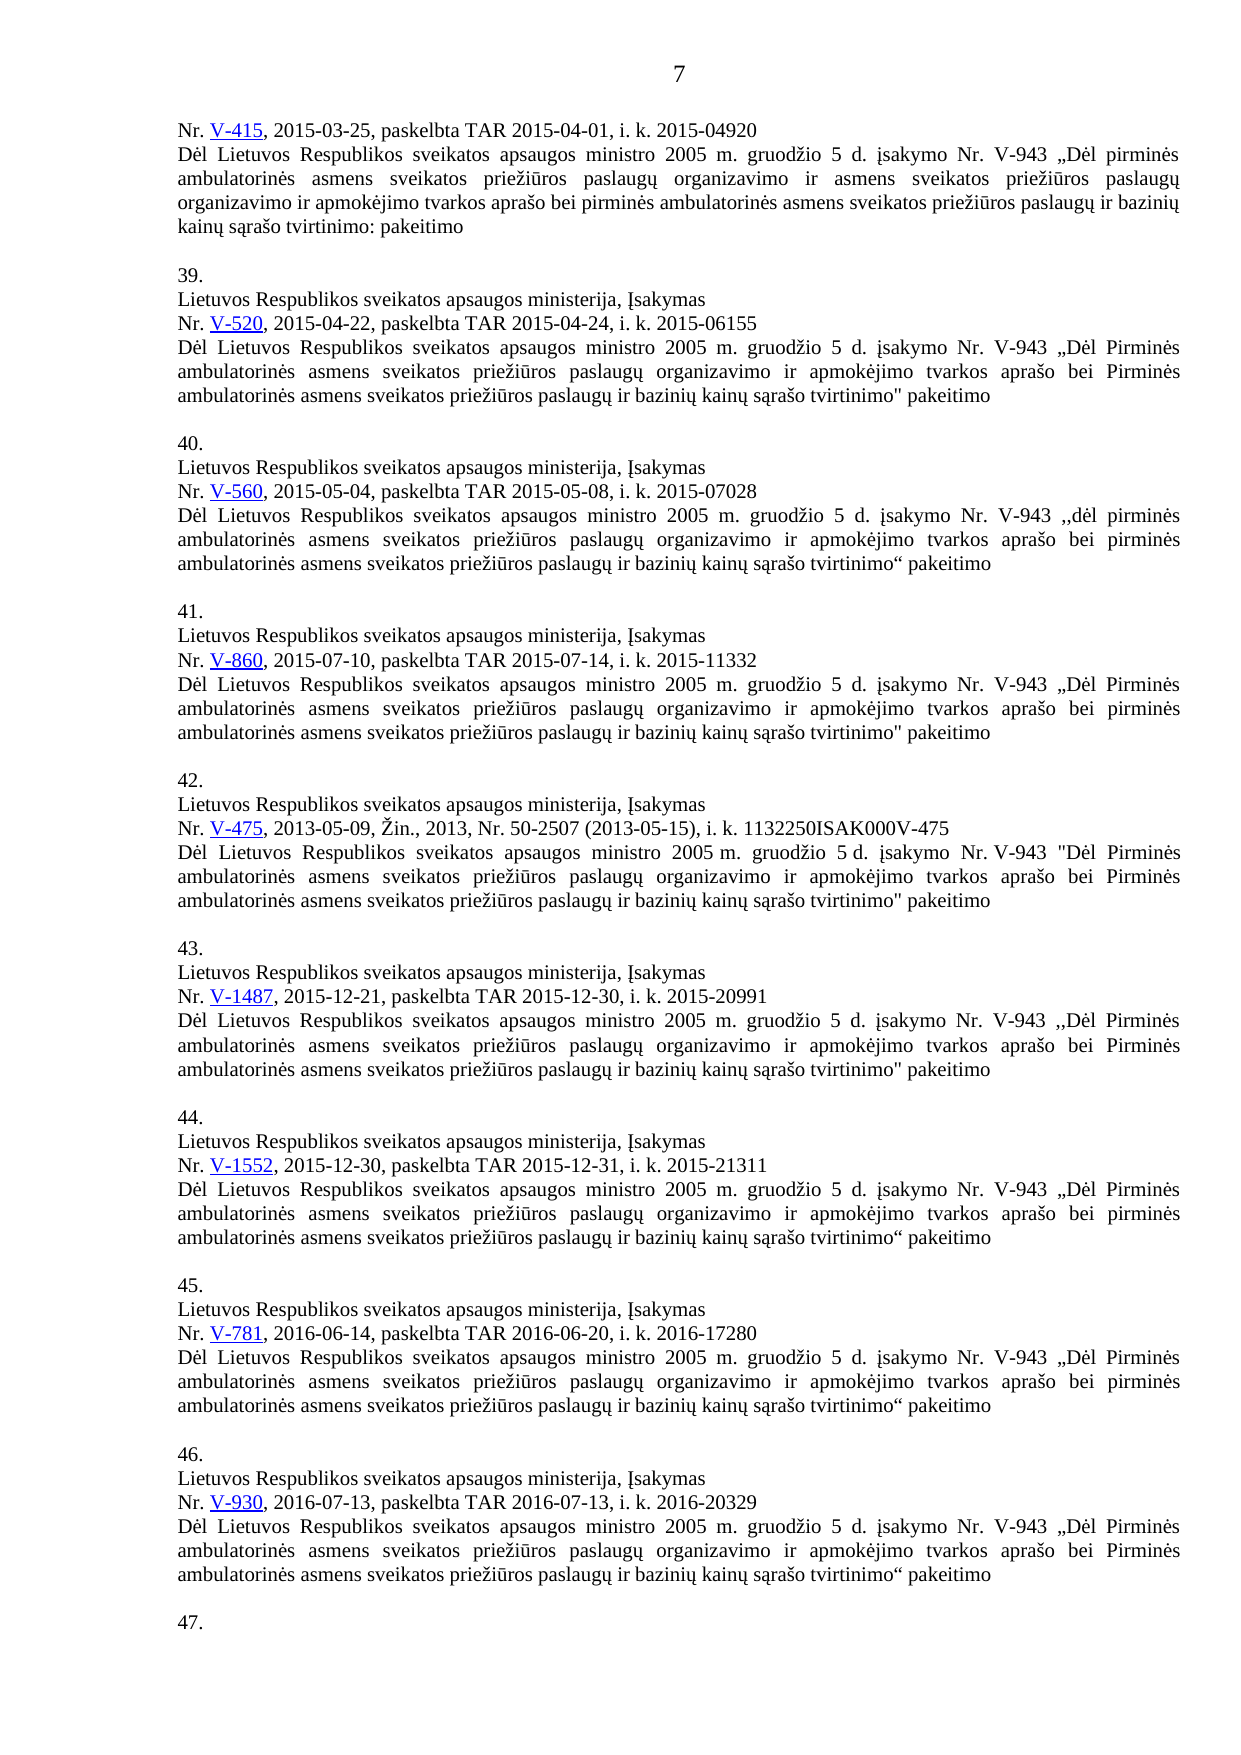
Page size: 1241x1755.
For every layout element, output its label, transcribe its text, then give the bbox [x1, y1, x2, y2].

text Dėl Lietuvos Respublikos sveikatos apsaugos ministro 2005 m. gruodžio 5 d. įsakymo Nr. V-943 „Dėl Pirminės ambulatorinės asmens sveikatos priežiūros paslaugų organizavimo ir apmokėjimo tvarkos aprašo bei pirminės ambulatorinės asmens sveikatos priežiūros paslaugų ir bazinių kainų sąrašo tvirtinimo" pakeitimo [177, 672, 1181, 744]
text Lietuvos Respublikos sveikatos apsaugos ministerija, Įsakymas [177, 455, 1181, 479]
text Nr. V-860, 2015-07-10, paskelbta TAR 2015-07-14, i. k. 2015-11332 [177, 647, 1181, 672]
text Nr. V-930, 2016-07-13, paskelbta TAR 2016-07-13, i. k. 2016-20329 [177, 1490, 1181, 1514]
text 40. [177, 431, 1181, 455]
text 45. [177, 1273, 1181, 1297]
text Lietuvos Respublikos sveikatos apsaugos ministerija, Įsakymas [177, 1297, 1181, 1321]
text Dėl Lietuvos Respublikos sveikatos apsaugos ministro 2005 m. gruodžio 5 d. įsakymo Nr. V-943 "Dėl Pirminės ambulatorinės asmens sveikatos priežiūros paslaugų organizavimo ir apmokėjimo tvarkos aprašo bei Pirminės ambulatorinės asmens sveikatos priežiūros paslaugų ir bazinių kainų sąrašo tvirtinimo" pakeitimo [177, 840, 1181, 912]
text Dėl Lietuvos Respublikos sveikatos apsaugos ministro 2005 m. gruodžio 5 d. įsakymo Nr. V-943 „Dėl Pirminės ambulatorinės asmens sveikatos priežiūros paslaugų organizavimo ir apmokėjimo tvarkos aprašo bei Pirminės ambulatorinės asmens sveikatos priežiūros paslaugų ir bazinių kainų sąrašo tvirtinimo" pakeitimo [177, 335, 1181, 407]
text Lietuvos Respublikos sveikatos apsaugos ministerija, Įsakymas [177, 623, 1181, 647]
text 42. [177, 768, 1181, 792]
text Nr. V-1552, 2015-12-30, paskelbta TAR 2015-12-31, i. k. 2015-21311 [177, 1153, 1181, 1177]
text 46. [177, 1442, 1181, 1466]
text Dėl Lietuvos Respublikos sveikatos apsaugos ministro 2005 m. gruodžio 5 d. įsakymo Nr. V-943 „Dėl Pirminės ambulatorinės asmens sveikatos priežiūros paslaugų organizavimo ir apmokėjimo tvarkos aprašo bei pirminės ambulatorinės asmens sveikatos priežiūros paslaugų ir bazinių kainų sąrašo tvirtinimo“ pakeitimo [177, 1177, 1181, 1249]
text 41. [177, 599, 1181, 623]
text 47. [177, 1610, 1181, 1634]
text Dėl Lietuvos Respublikos sveikatos apsaugos ministro 2005 m. gruodžio 5 d. įsakymo Nr. V-943 „Dėl pirminės ambulatorinės asmens sveikatos priežiūros paslaugų organizavimo ir asmens sveikatos priežiūros paslaugų organizavimo ir apmokėjimo tvarkos aprašo bei pirminės ambulatorinės asmens sveikatos priežiūros paslaugų ir bazinių kainų sąrašo tvirtinimo: pakeitimo [177, 142, 1181, 238]
text Lietuvos Respublikos sveikatos apsaugos ministerija, Įsakymas [177, 287, 1181, 311]
text 44. [177, 1105, 1181, 1129]
text Dėl Lietuvos Respublikos sveikatos apsaugos ministro 2005 m. gruodžio 5 d. įsakymo Nr. V-943 „Dėl Pirminės ambulatorinės asmens sveikatos priežiūros paslaugų organizavimo ir apmokėjimo tvarkos aprašo bei pirminės ambulatorinės asmens sveikatos priežiūros paslaugų ir bazinių kainų sąrašo tvirtinimo“ pakeitimo [177, 1345, 1181, 1417]
text Lietuvos Respublikos sveikatos apsaugos ministerija, Įsakymas [177, 1466, 1181, 1490]
text Lietuvos Respublikos sveikatos apsaugos ministerija, Įsakymas [177, 792, 1181, 816]
text Nr. V-560, 2015-05-04, paskelbta TAR 2015-05-08, i. k. 2015-07028 [177, 479, 1181, 503]
text Nr. V-475, 2013-05-09, Žin., 2013, Nr. 50-2507 (2013-05-15), i. k. 1132250ISAK000V-475 [177, 816, 1181, 840]
text Nr. V-1487, 2015-12-21, paskelbta TAR 2015-12-30, i. k. 2015-20991 [177, 984, 1181, 1008]
text Nr. V-781, 2016-06-14, paskelbta TAR 2016-06-20, i. k. 2016-17280 [177, 1321, 1181, 1345]
text Lietuvos Respublikos sveikatos apsaugos ministerija, Įsakymas [177, 960, 1181, 984]
text Nr. V-520, 2015-04-22, paskelbta TAR 2015-04-24, i. k. 2015-06155 [177, 311, 1181, 335]
text 39. [177, 262, 1181, 287]
text 43. [177, 936, 1181, 960]
text Dėl Lietuvos Respublikos sveikatos apsaugos ministro 2005 m. gruodžio 5 d. įsakymo Nr. V-943 ,,Dėl Pirminės ambulatorinės asmens sveikatos priežiūros paslaugų organizavimo ir apmokėjimo tvarkos aprašo bei Pirminės ambulatorinės asmens sveikatos priežiūros paslaugų ir bazinių kainų sąrašo tvirtinimo" pakeitimo [177, 1008, 1181, 1081]
text Dėl Lietuvos Respublikos sveikatos apsaugos ministro 2005 m. gruodžio 5 d. įsakymo Nr. V-943 „Dėl Pirminės ambulatorinės asmens sveikatos priežiūros paslaugų organizavimo ir apmokėjimo tvarkos aprašo bei Pirminės ambulatorinės asmens sveikatos priežiūros paslaugų ir bazinių kainų sąrašo tvirtinimo“ pakeitimo [177, 1514, 1181, 1586]
text Nr. V-415, 2015-03-25, paskelbta TAR 2015-04-01, i. k. 2015-04920 [177, 118, 1181, 142]
text Lietuvos Respublikos sveikatos apsaugos ministerija, Įsakymas [177, 1129, 1181, 1153]
text Dėl Lietuvos Respublikos sveikatos apsaugos ministro 2005 m. gruodžio 5 d. įsakymo Nr. V-943 ,,dėl pirminės ambulatorinės asmens sveikatos priežiūros paslaugų organizavimo ir apmokėjimo tvarkos aprašo bei pirminės ambulatorinės asmens sveikatos priežiūros paslaugų ir bazinių kainų sąrašo tvirtinimo“ pakeitimo [177, 503, 1181, 575]
